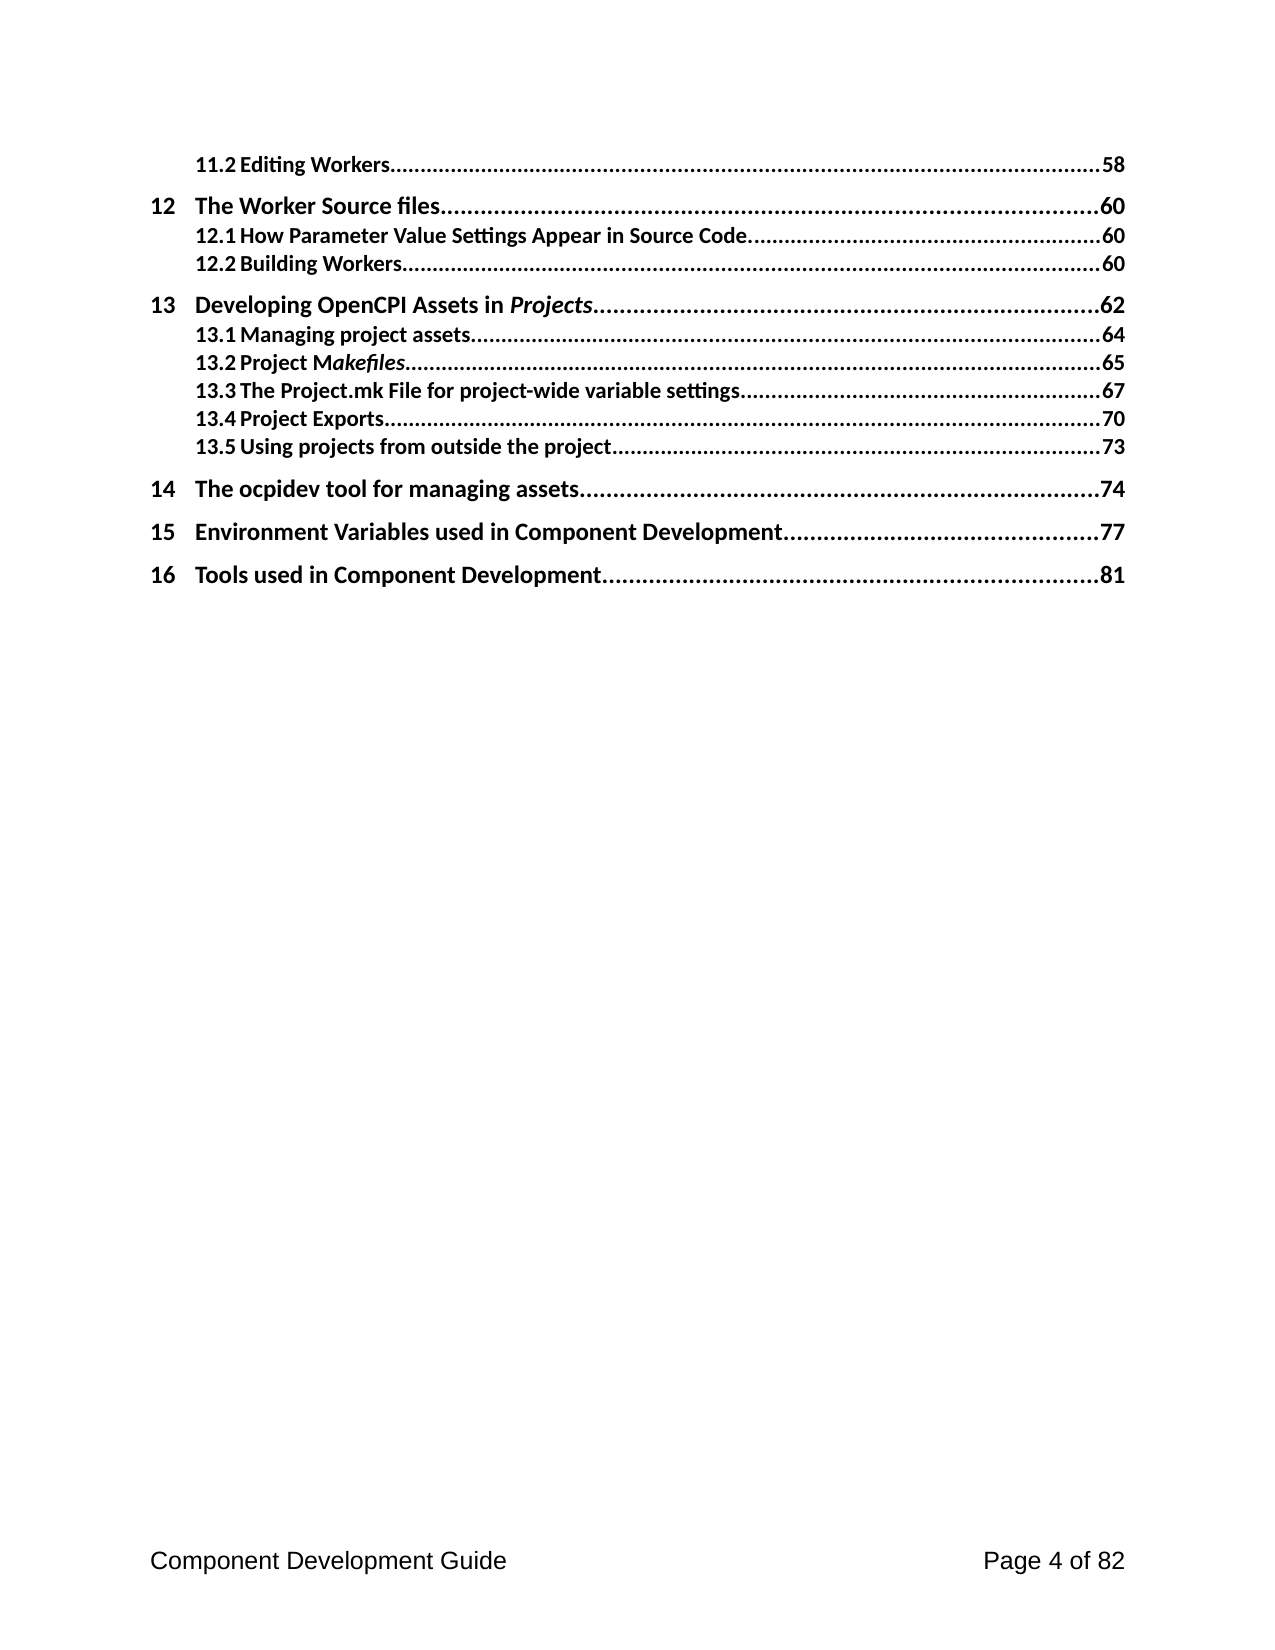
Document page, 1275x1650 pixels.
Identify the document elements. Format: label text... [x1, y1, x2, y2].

text 15 Environment Variables used in Component Development 77 [150, 516, 1125, 546]
text 12.2 Building Workers 60 [175, 249, 1125, 277]
text 13.2 Project Makefiles 65 [175, 348, 1125, 376]
text 14 The ocpidev tool for managing assets 74 [150, 473, 1125, 503]
text 13.5 Using projects from outside the project 73 [175, 432, 1125, 460]
text 13.1 Managing project assets. 64 [175, 320, 1125, 348]
text 11.2 Editing Workers 58 [175, 150, 1125, 178]
text 13.4 Project Exports 70 [175, 404, 1125, 432]
text 12 The Worker Source files 60 [150, 191, 1125, 221]
text 13 Developing OpenCPI Assets in Projects 62 [150, 289, 1125, 320]
text 16 Tools used in Component Development 81 [150, 559, 1125, 589]
text 12.1 How Parameter Value Settings Appear in Source Code. 60 [175, 221, 1125, 249]
text 13.3 The Project.mk File for project-wide variable settings 67 [175, 376, 1125, 404]
